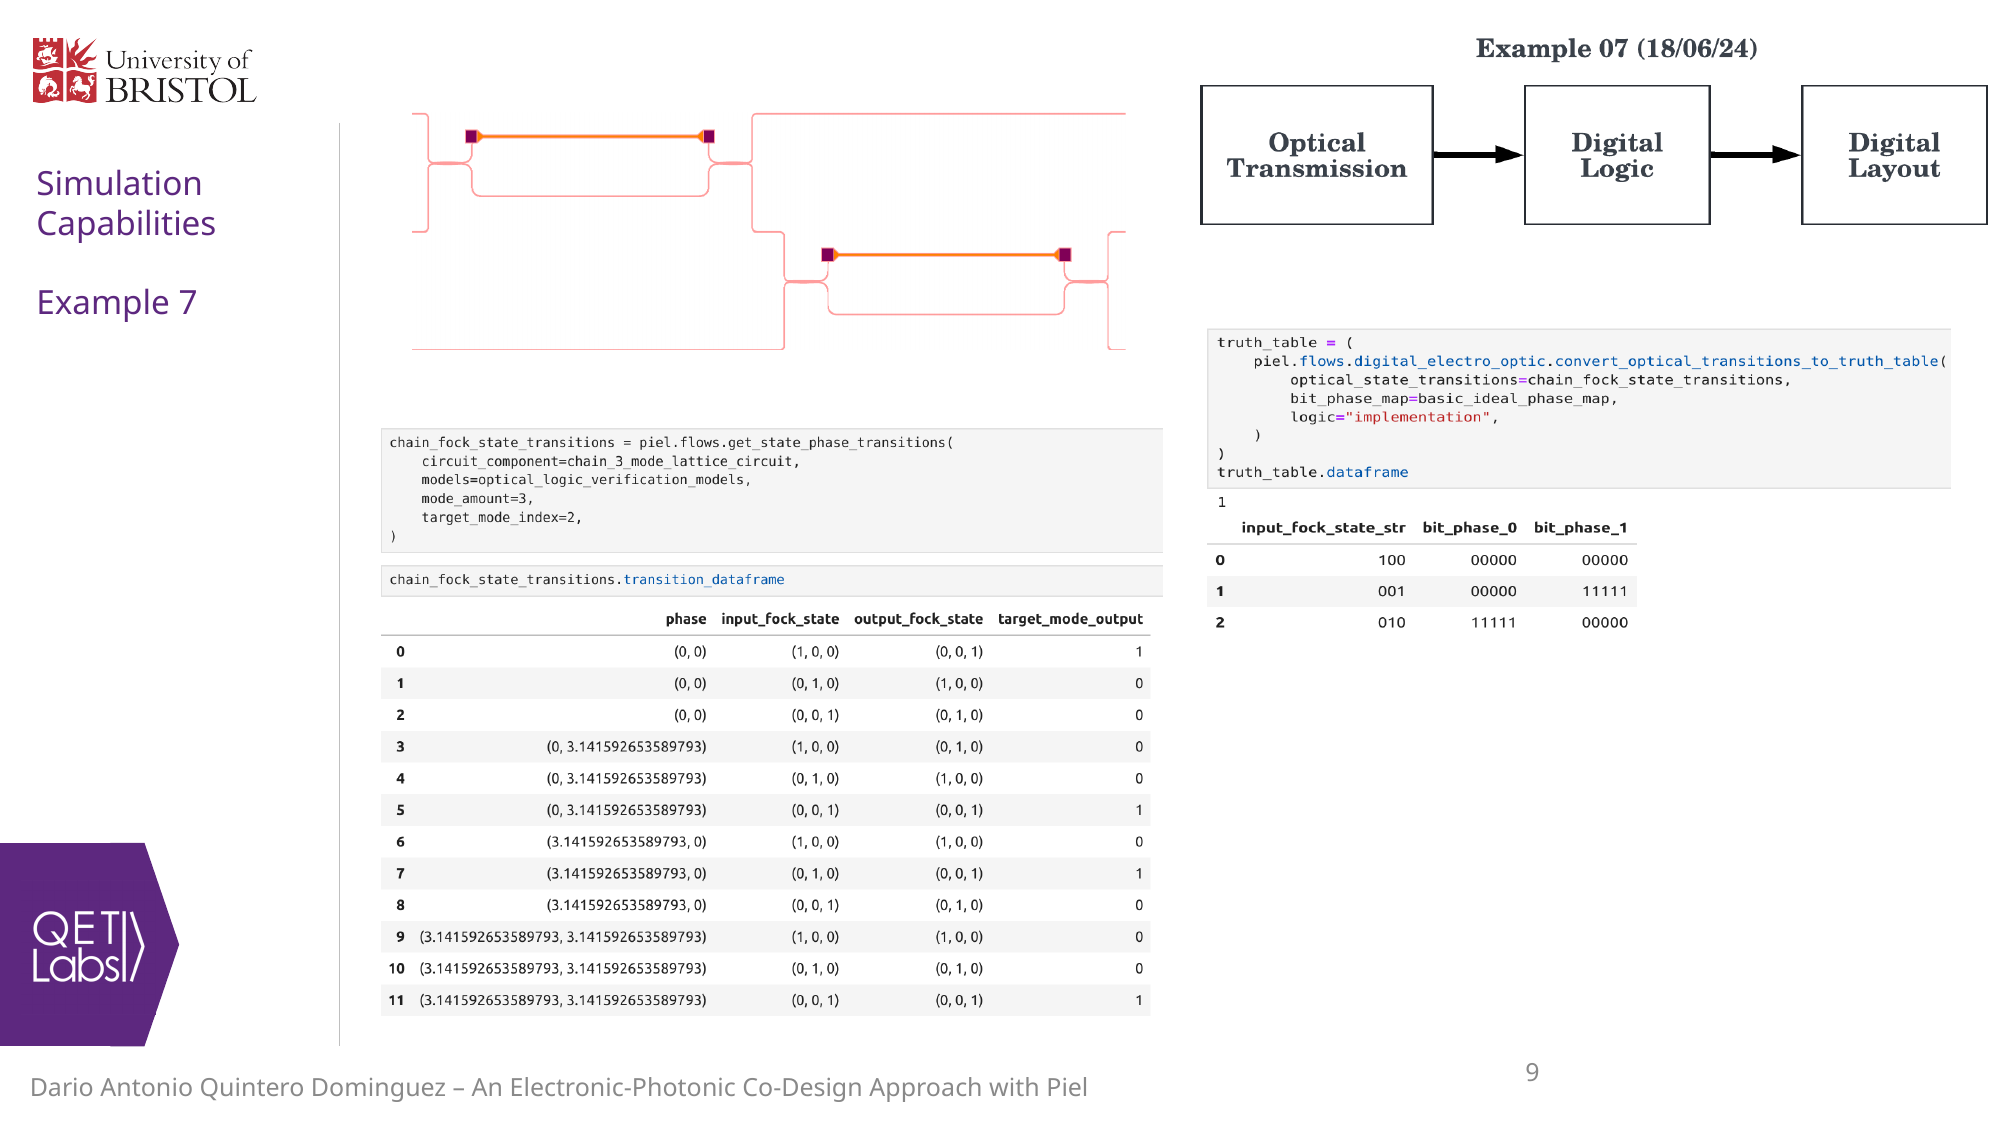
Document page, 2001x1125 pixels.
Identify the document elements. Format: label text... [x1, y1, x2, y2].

picture [1200, 327, 1951, 638]
picture [412, 112, 1126, 350]
picture [21, 880, 156, 1015]
slide_number [1510, 1043, 1961, 1104]
picture [375, 412, 1163, 1020]
text_box [0, 842, 180, 1047]
picture [33, 38, 257, 103]
picture [1200, 16, 1988, 225]
footer Dario Antonio Quintero Dominguez – An Electronic-Photonic Co-Design Approach with Piel [14, 1056, 1463, 1117]
text_box Simulation Capabilities Example 7 [21, 154, 340, 330]
